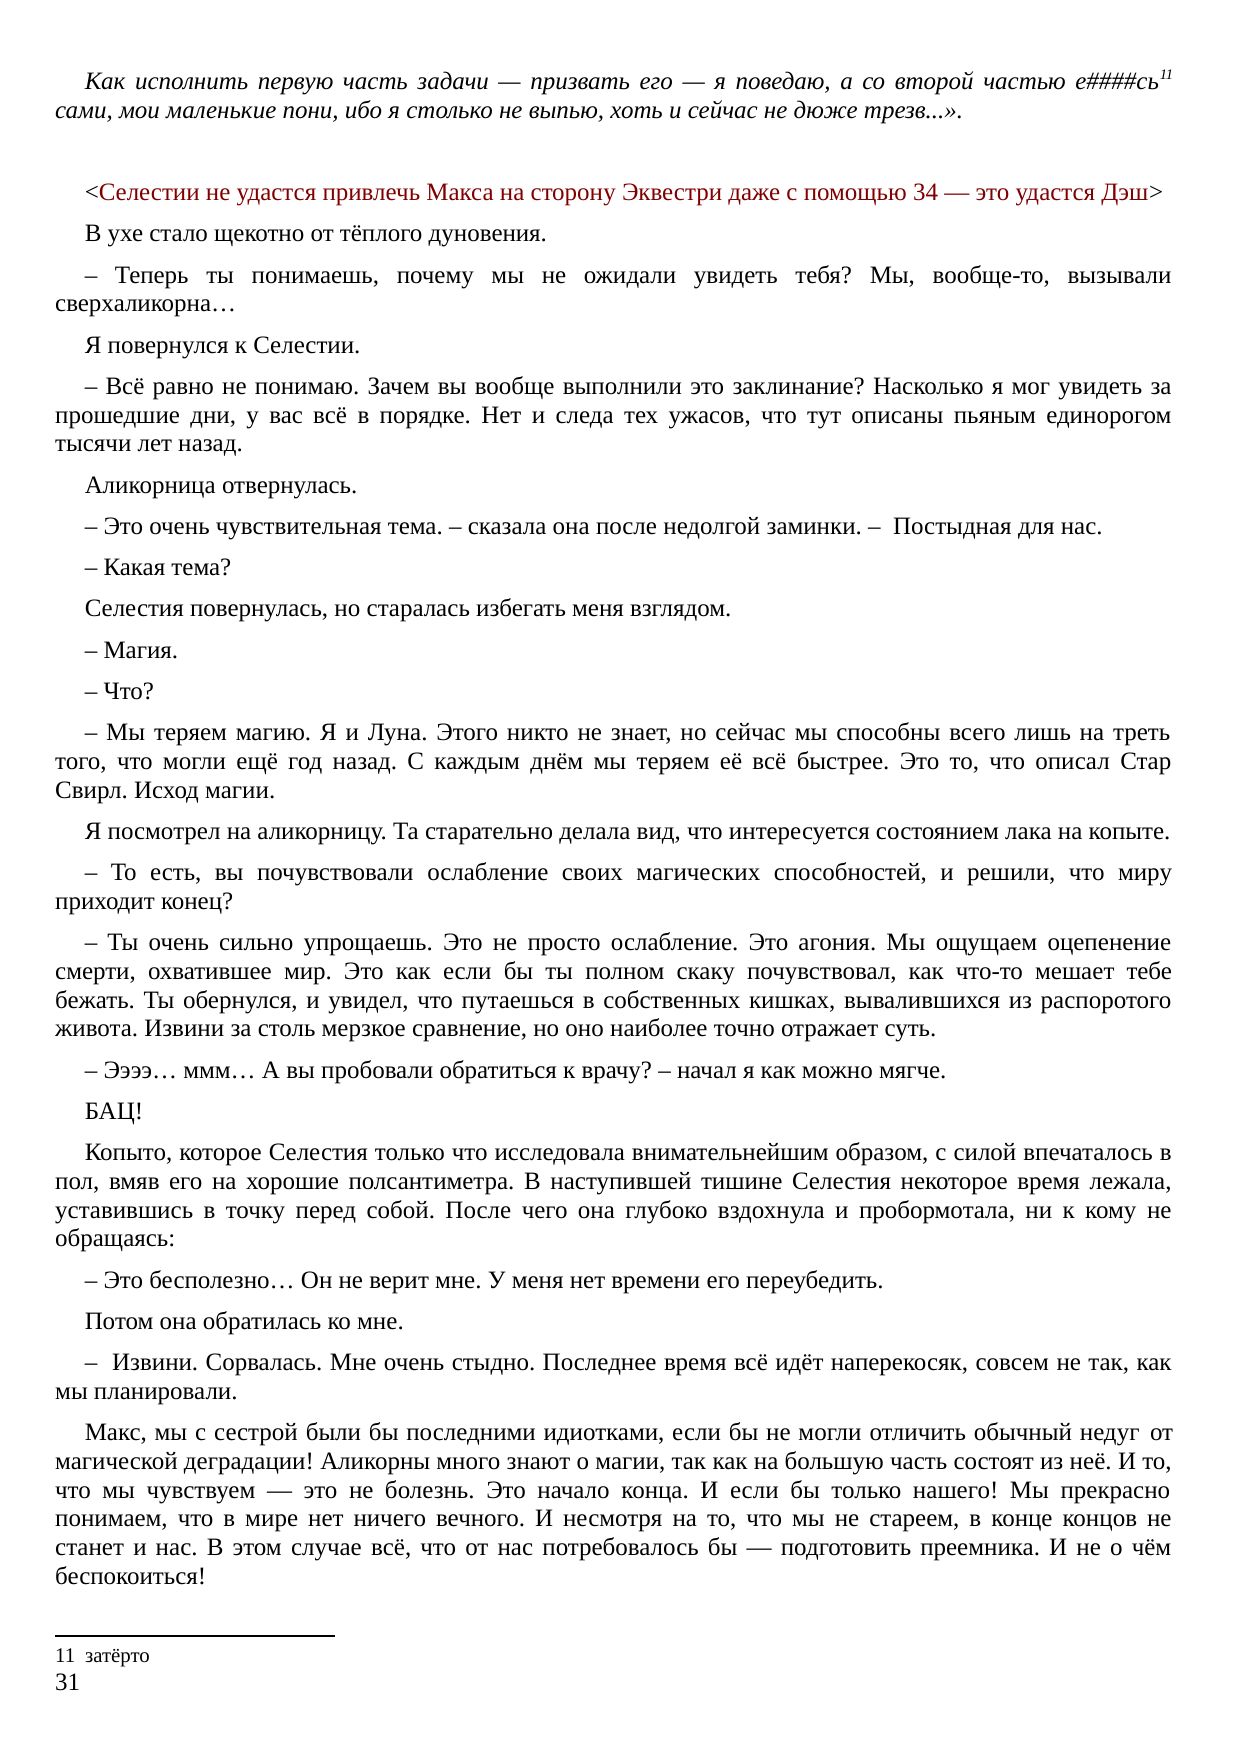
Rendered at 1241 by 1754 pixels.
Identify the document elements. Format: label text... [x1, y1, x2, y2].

text <Селестии не удастся привлечь Макса на сторону Эквестри даже с помощью 34 — это удастся Дэш> [55, 177, 1173, 206]
text Как исполнить первую часть задачи — призвать его — я поведаю, а со второй частью е####сь сами, мои маленькие пони, ибо я столько не выпью, хоть и сейчас не дюже трезв...». [55, 66, 1173, 123]
text затёрто [55, 1642, 1173, 1667]
text БАЦ! [55, 1096, 1173, 1125]
text – Магия. [55, 635, 1173, 663]
text Я посмотрел на аликорницу. Та старательно делала вид, что интересуется состоянием лака на копыте. [55, 816, 1173, 845]
text – Это бесполезно… Он не верит мне. У меня нет времени его переубедить. [55, 1265, 1173, 1293]
text – Всё равно не понимаю. Зачем вы вообще выполнили это заклинание? Насколько я мог увидеть за прошедшие дни, у вас всё в порядке. Нет и следа тех ужасов, что тут описаны пьяным единорогом тысячи лет назад. [55, 371, 1173, 457]
text – Это очень чувствительная тема. – сказала она после недолгой заминки. – Постыдная для нас. [55, 511, 1173, 540]
text – Какая тема? [55, 552, 1173, 581]
text Потом она обратилась ко мне. [55, 1306, 1173, 1335]
text – Теперь ты понимаешь, почему мы не ожидали увидеть тебя? Мы, вообще-то, вызывали сверхаликорна… [55, 260, 1173, 317]
text – Извини. Сорвалась. Мне очень стыдно. Последнее время всё идёт наперекосяк, совсем не так, как мы планировали. [55, 1347, 1173, 1405]
text В ухе стало щекотно от тёплого дуновения. [55, 218, 1173, 247]
text – Что? [55, 676, 1173, 705]
text – Ээээ… ммм… А вы пробовали обратиться к врачу? – начал я как можно мягче. [55, 1055, 1173, 1083]
text – То есть, вы почувствовали ослабление своих магических способностей, и решили, что миру приходит конец? [55, 857, 1173, 915]
text Аликорница отвернулась. [55, 470, 1173, 498]
text – Мы теряем магию. Я и Луна. Этого никто не знает, но сейчас мы способны всего лишь на треть того, что могли ещё год назад. С каждым днём мы теряем её всё быстрее. Это то, что описал Стар Свирл. Исход магии. [55, 717, 1173, 803]
text – Ты очень сильно упрощаешь. Это не просто ослабление. Это агония. Мы ощущаем оцепенение смерти, охватившее мир. Это как если бы ты полном скаку почувствовал, как что-то мешает тебе бежать. Ты обернулся, и увидел, что путаешься в собственных кишках, вывалившихся из распоротого живота. Извини за столь мерзкое сравнение, но оно наиболее точно отражает суть. [55, 927, 1173, 1042]
text Я повернулся к Селестии. [55, 330, 1173, 358]
text Копыто, которое Селестия только что исследовала внимательнейшим образом, с силой впечаталось в пол, вмяв его на хорошие полсантиметра. В наступившей тишине Селестия некоторое время лежала, уставившись в точку перед собой. После чего она глубоко вздохнула и пробормотала, ни к кому не обращаясь: [55, 1137, 1173, 1252]
text Макс, мы с сестрой были бы последними идиотками, если бы не могли отличить обычный недуг от магической деградации! Аликорны много знают о магии, так как на большую часть состоят из неё. И то, что мы чувствуем — это не болезнь. Это начало конца. И если бы только нашего! Мы прекрасно понимаем, что в мире нет ничего вечного. И несмотря на то, что мы не стареем, в конце концов не станет и нас. В этом случае всё, что от нас потребовалось бы — подготовить преемника. И не о чём беспокоиться! [55, 1417, 1173, 1590]
text Селестия повернулась, но старалась избегать меня взглядом. [55, 593, 1173, 622]
